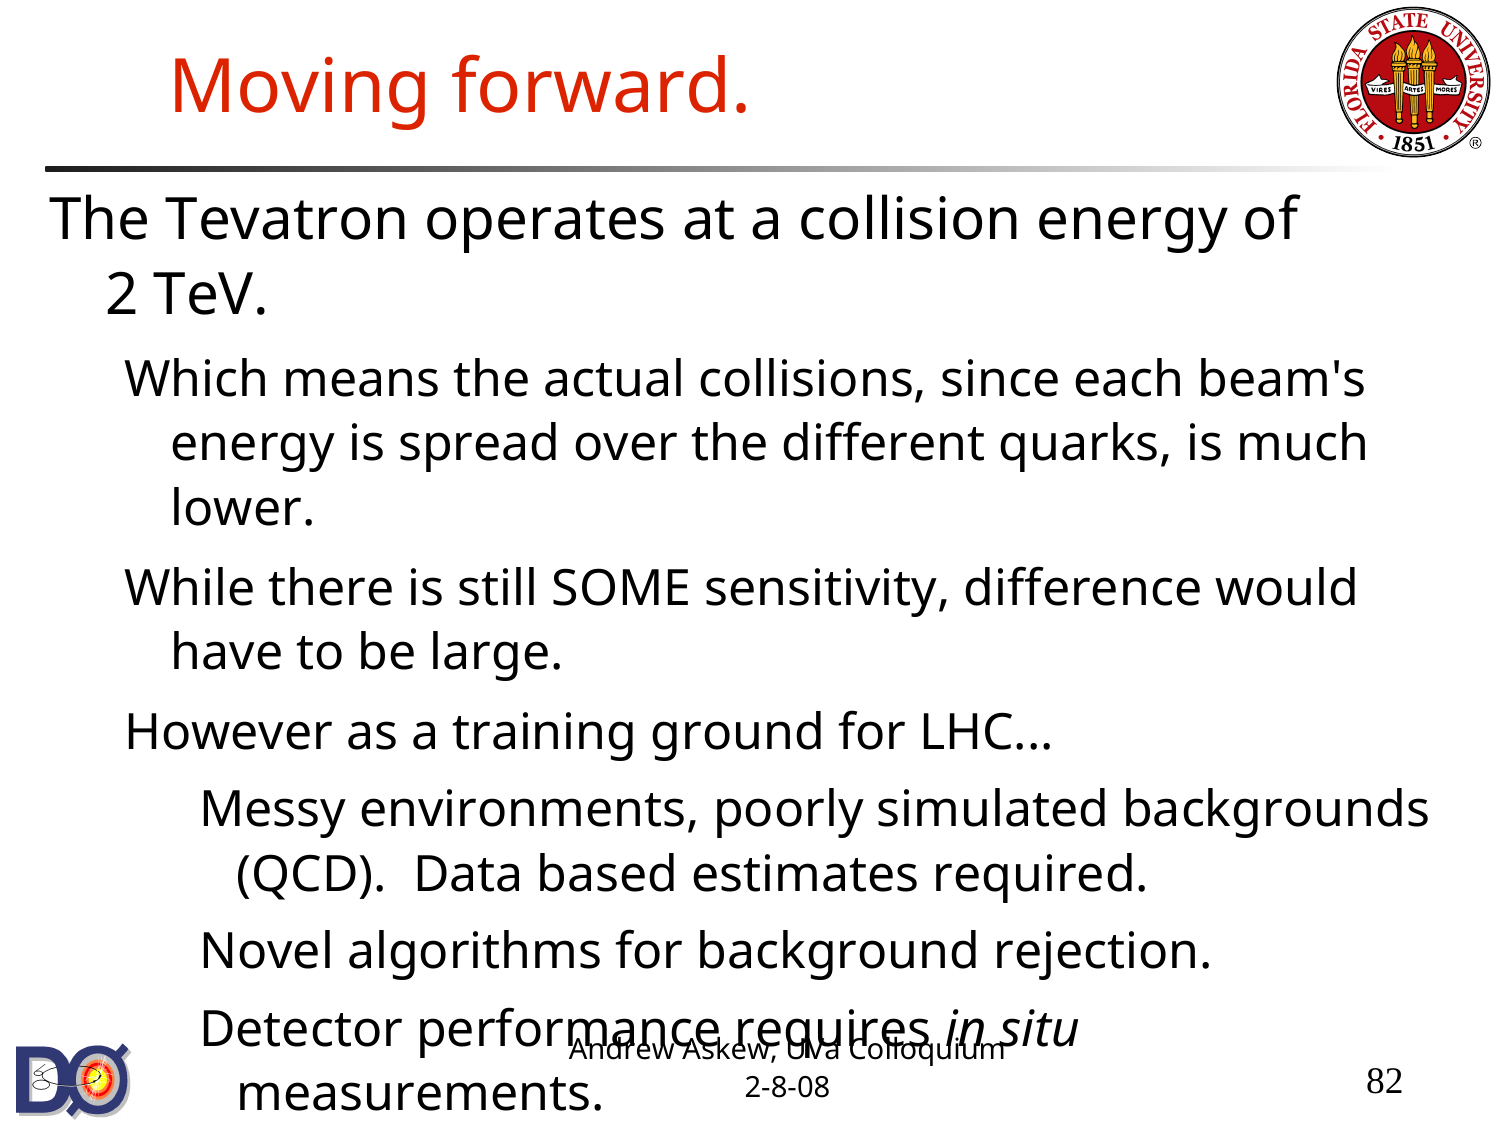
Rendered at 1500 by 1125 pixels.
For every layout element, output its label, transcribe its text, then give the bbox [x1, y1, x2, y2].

picture [1335, 5, 1492, 159]
list The Tevatron operates at a collision energy of 2 TeV. Which means the actual collisions, since each beam's energy is spread over the different quarks, is much lower. While there is still SOME sensitivity, difference would have to be large. However as a training ground for LHC... Messy environments, poorly simulated backgrounds (QCD). Data based estimates required. Novel algorithms for background rejection. Detector performance requires in situ measurements. Sounds pretty familiar! [49, 179, 1459, 962]
title Moving forward. [168, 29, 1313, 137]
picture [9, 1042, 134, 1122]
